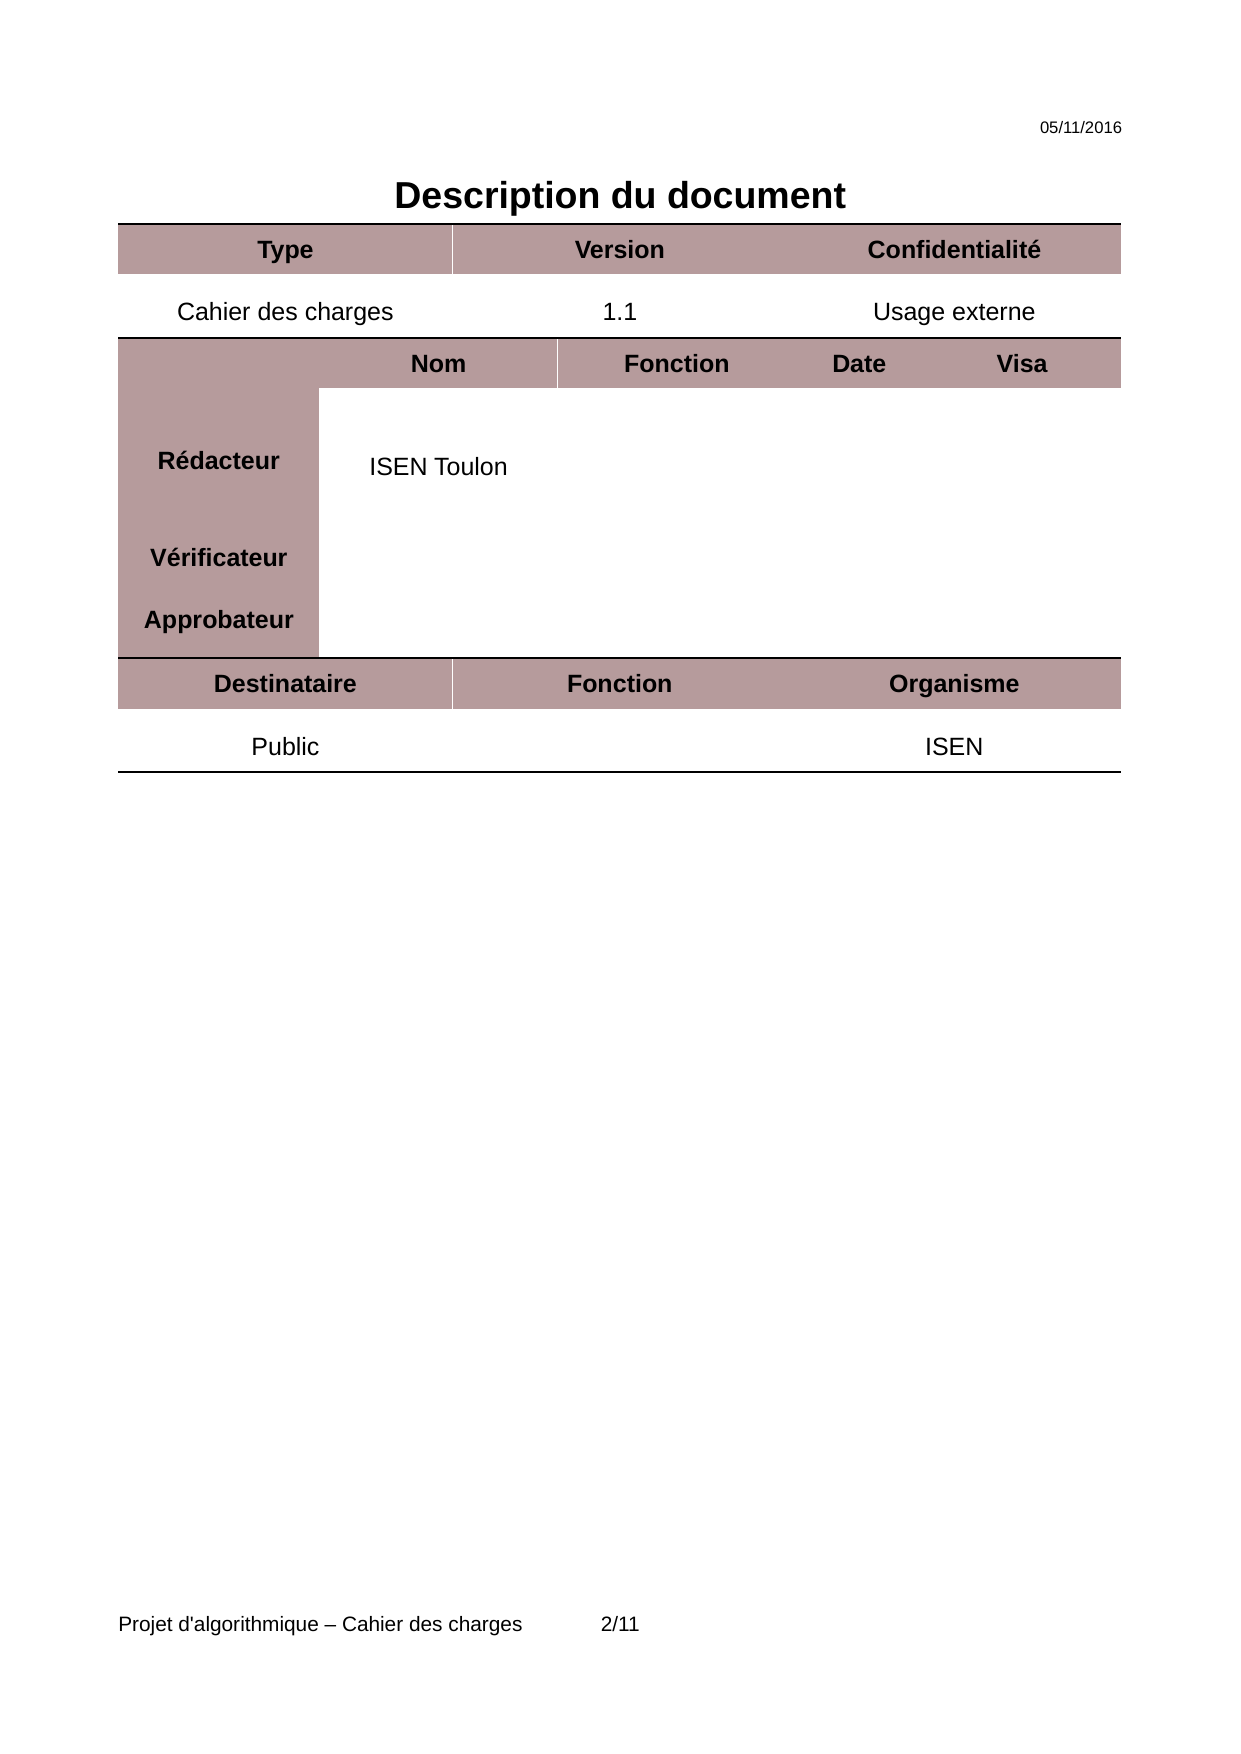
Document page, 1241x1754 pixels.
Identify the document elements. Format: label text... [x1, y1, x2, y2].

table_cell [922, 595, 1121, 657]
table_cell Visa [922, 339, 1121, 388]
table_header Version [453, 225, 787, 274]
table_cell Destinataire [118, 659, 452, 709]
table_cell Nom [319, 339, 557, 388]
table_header Confidentialité [787, 225, 1121, 274]
table_cell Date [796, 339, 922, 388]
table_cell [319, 533, 557, 595]
table_cell [558, 595, 796, 657]
table_cell ISEN [787, 709, 1121, 771]
table_cell [558, 388, 796, 533]
table_cell ISEN Toulon [319, 388, 557, 533]
table_cell [453, 709, 787, 771]
table_cell Fonction [558, 339, 796, 388]
table_cell [796, 388, 922, 533]
table_cell [922, 533, 1121, 595]
table_cell Rédacteur [118, 388, 319, 533]
table_cell Usage externe [787, 275, 1121, 337]
table_cell Organisme [787, 659, 1121, 709]
table_cell [796, 595, 922, 657]
table_cell [796, 533, 922, 595]
table_cell Cahier des charges [118, 275, 452, 337]
table_cell [558, 533, 796, 595]
table_cell Vérificateur [118, 533, 319, 595]
table_cell 1.1 [453, 275, 787, 337]
table_cell Approbateur [118, 595, 319, 657]
table_cell [319, 595, 557, 657]
table_cell [118, 339, 319, 388]
table_cell Public [118, 709, 452, 771]
table_cell [922, 388, 1121, 533]
text Description du document [118, 173, 1122, 216]
table_header Type [118, 225, 452, 274]
table_cell Fonction [453, 659, 787, 709]
